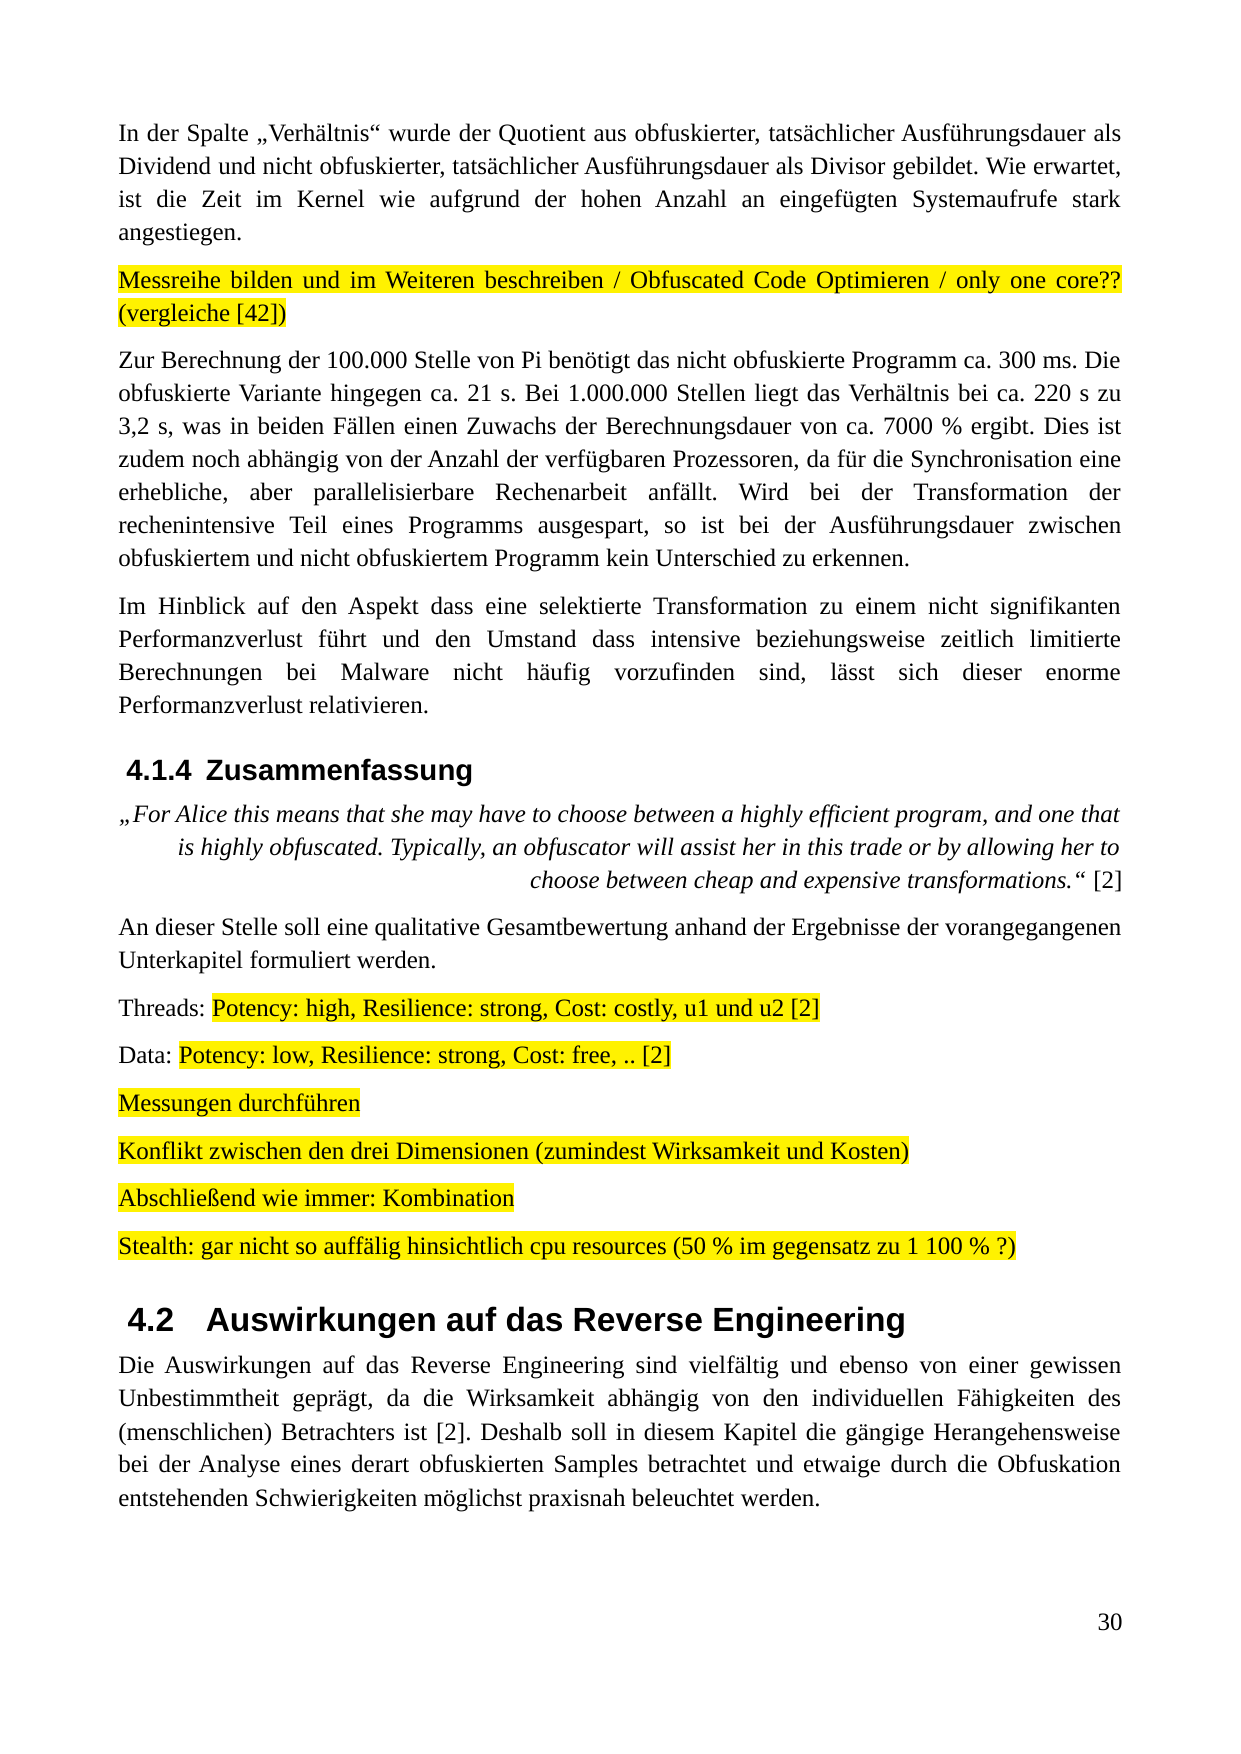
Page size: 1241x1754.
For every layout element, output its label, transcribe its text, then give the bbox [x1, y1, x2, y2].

text Threads: Potency: high, Resilience: strong, Cost: costly, u1 und u2 [2] [118, 993, 1122, 1022]
subtitle Auswirkungen auf das Reverse Engineering [118, 1299, 1122, 1338]
text An dieser Stelle soll eine qualitative Gesamtbewertung anhand der Ergebnisse der vorangegangenen Unterkapitel formuliert werden. [118, 912, 1122, 974]
text Data: Potency: low, Resilience: strong, Cost: free, .. [2] [118, 1041, 1122, 1069]
text Abschließend wie immer: Kombination [118, 1183, 1122, 1212]
text Stealth: gar nicht so auffälig hinsichtlich cpu resources (50 % im gegensatz zu 1 100 % ?) [118, 1231, 1122, 1260]
text Konflikt zwischen den drei Dimensionen (zumindest Wirksamkeit und Kosten) [118, 1136, 1122, 1164]
text In der Spalte „Verhältnis“ wurde der Quotient aus obfuskierter, tatsächlicher Ausführungsdauer als Dividend und nicht obfuskierter, tatsächlicher Ausführungsdauer als Divisor gebildet. Wie erwartet, ist die Zeit im Kernel wie aufgrund der hohen Anzahl an eingefügten Systemaufrufe stark angestiegen. [118, 118, 1122, 246]
text Messreihe bilden und im Weiteren beschreiben / Obfuscated Code Optimieren / only one core?? (vergleiche [42]) [118, 265, 1122, 327]
text Im Hinblick auf den Aspekt dass eine selektierte Transformation zu einem nicht signifikanten Performanzverlust führt und den Umstand dass intensive beziehungsweise zeitlich limitierte Berechnungen bei Malware nicht häufig vorzufinden sind, lässt sich dieser enorme Performanzverlust relativieren. [118, 591, 1122, 719]
text Messungen durchführen [118, 1088, 1122, 1117]
text Zur Berechnung der 100.000 Stelle von Pi benötigt das nicht obfuskierte Programm ca. 300 ms. Die obfuskierte Variante hingegen ca. 21 s. Bei 1.000.000 Stellen liegt das Verhältnis bei ca. 220 s zu 3,2 s, was in beiden Fällen einen Zuwachs der Berechnungsdauer von ca. 7000 % ergibt. Dies ist zudem noch abhängig von der Anzahl der verfügbaren Prozessoren, da für die Synchronisation eine erhebliche, aber parallelisierbare Rechenarbeit anfällt. Wird bei der Transformation der rechenintensive Teil eines Programms ausgespart, so ist bei der Ausführungsdauer zwischen obfuskiertem und nicht obfuskiertem Programm kein Unterschied zu erkennen. [118, 345, 1122, 572]
text „For Alice this means that she may have to choose between a highly efficient program, and one that is highly obfuscated. Typically, an obfuscator will assist her in this trade or by allowing her to choose between cheap and expensive transformations.“ [2] [118, 799, 1122, 893]
subtitle Zusammenfassung [118, 752, 1122, 786]
text Die Auswirkungen auf das Reverse Engineering sind vielfältig und ebenso von einer gewissen Unbestimmtheit geprägt, da die Wirksamkeit abhängig von den individuellen Fähigkeiten des (menschlichen) Betrachters ist [2]. Deshalb soll in diesem Kapitel die gängige Herangehensweise bei der Analyse eines derart obfuskierten Samples betrachtet und etwaige durch die Obfuskation entstehenden Schwierigkeiten möglichst praxisnah beleuchtet werden. [118, 1351, 1122, 1511]
